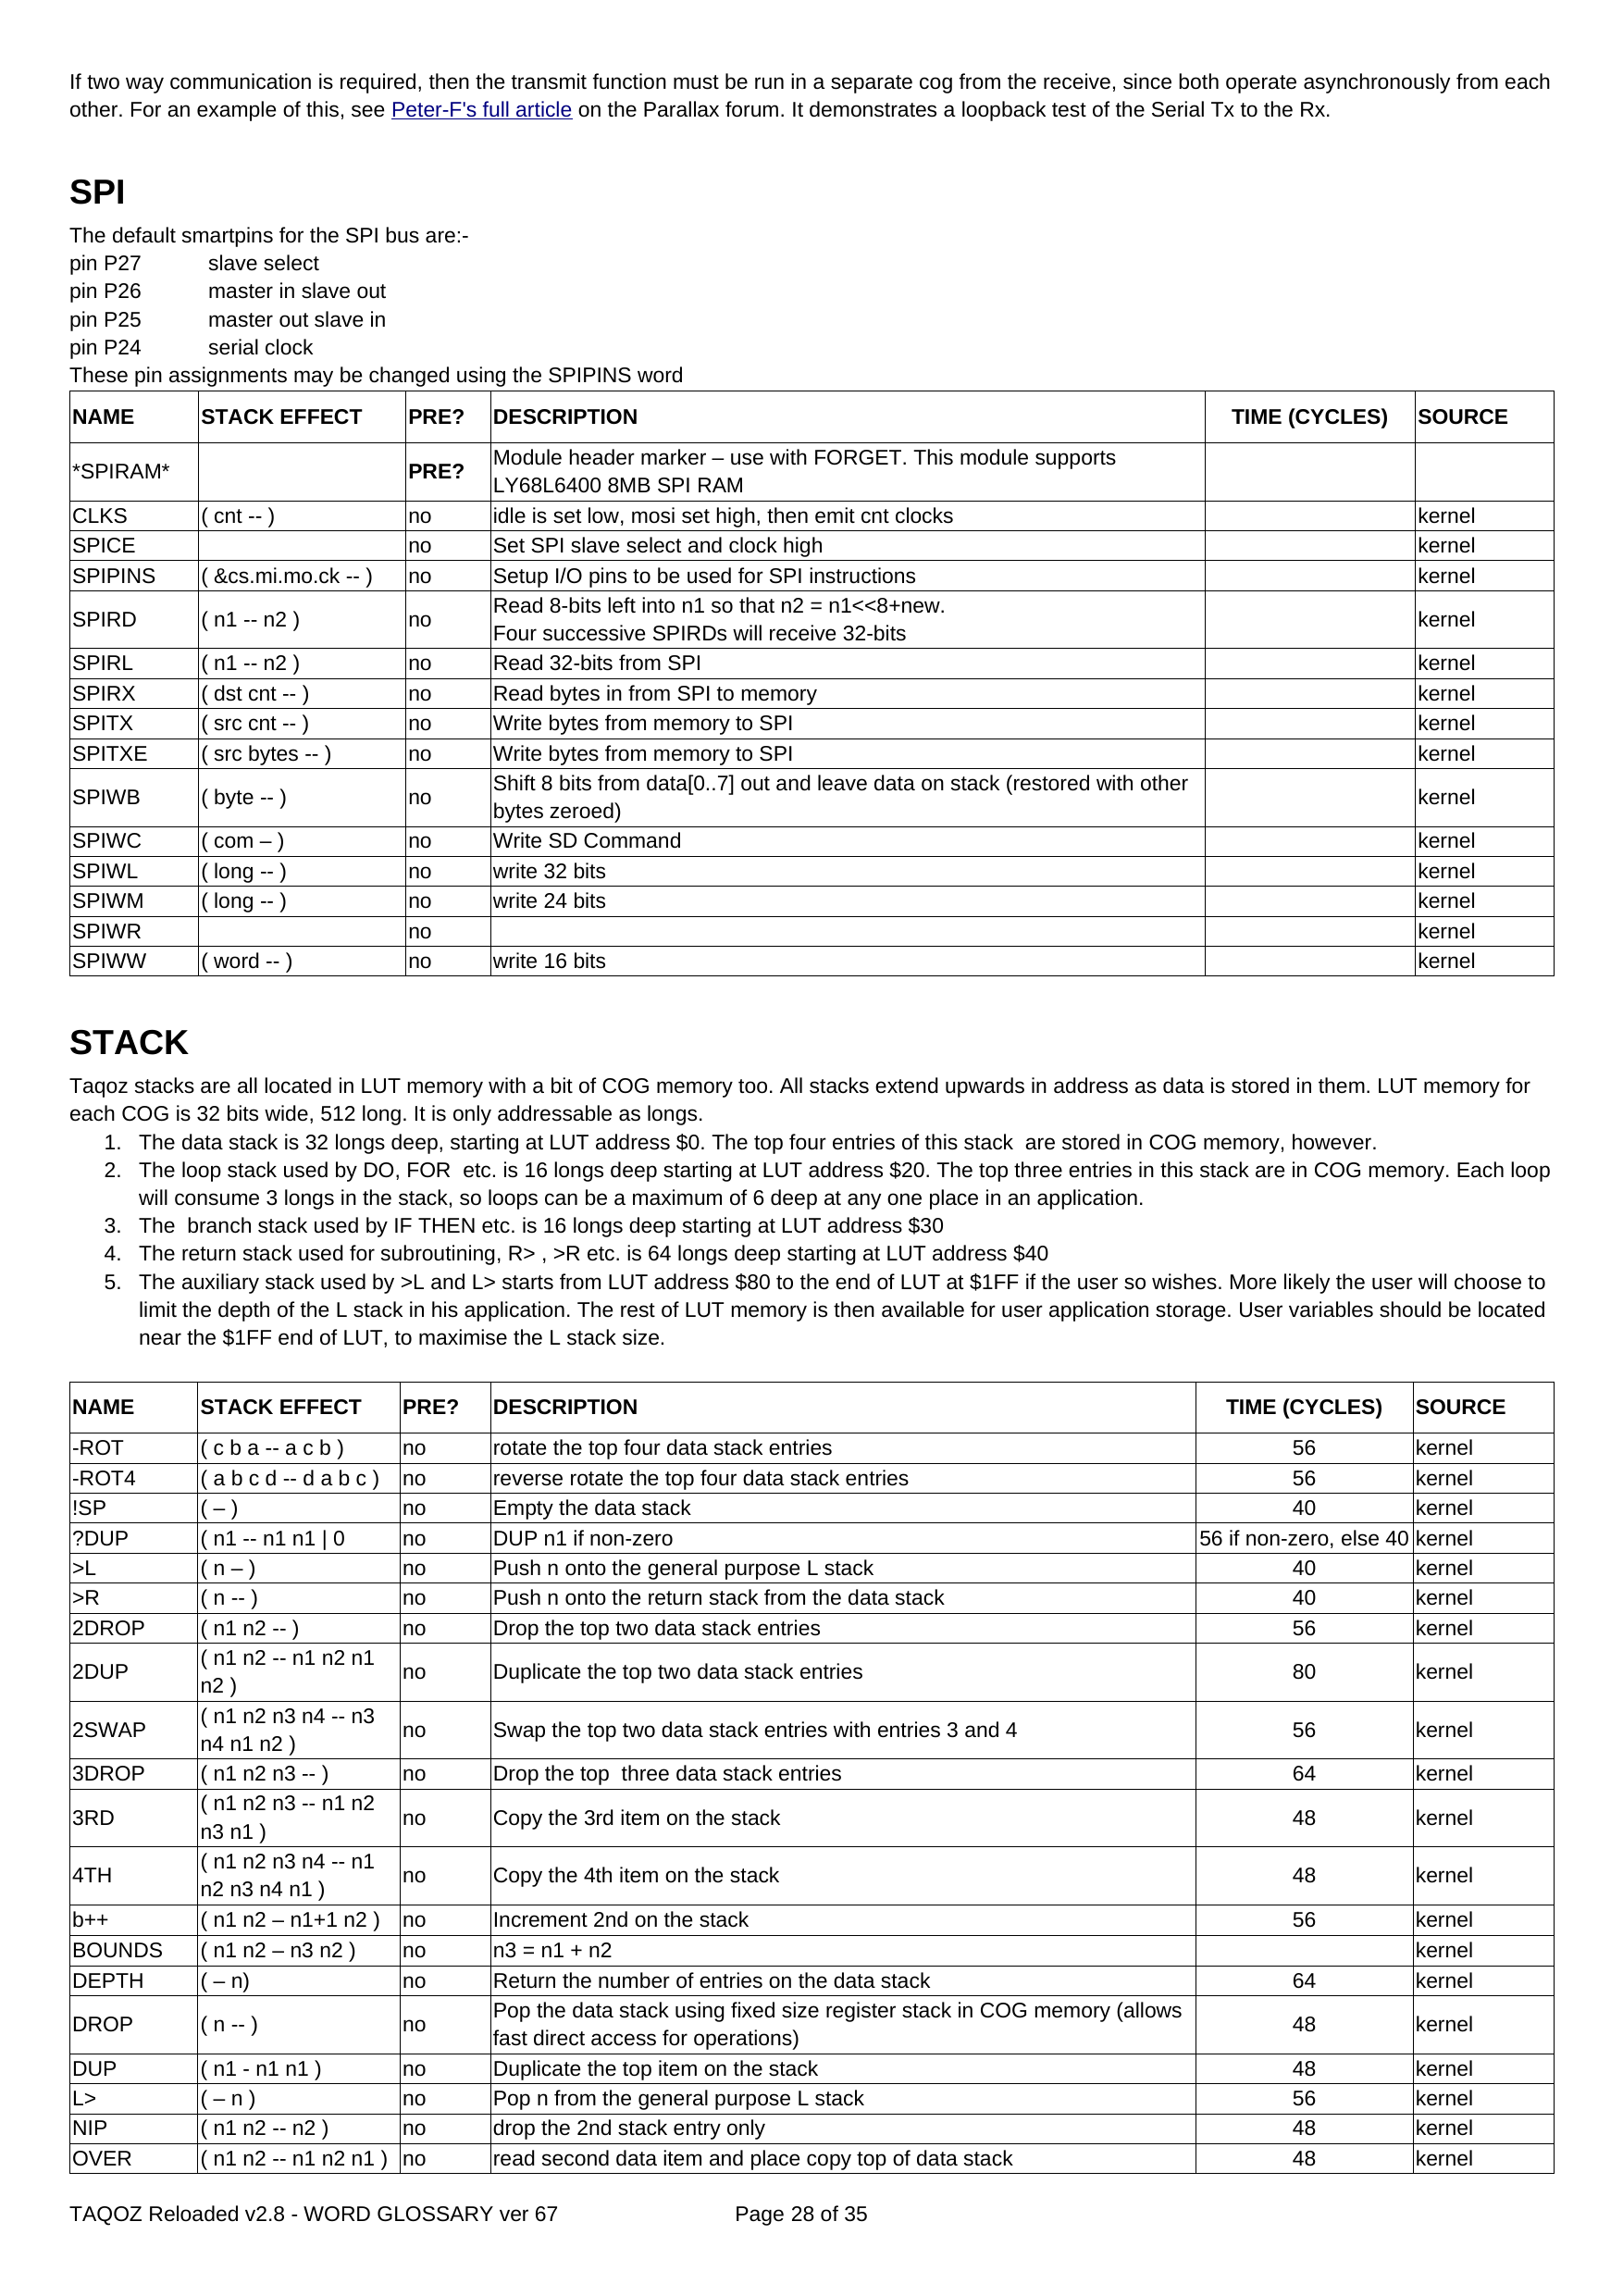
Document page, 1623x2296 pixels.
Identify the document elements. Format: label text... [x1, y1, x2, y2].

table_cell DEPTH [70, 1967, 197, 1995]
table_header SOURCE [1416, 391, 1554, 442]
table_cell [1206, 502, 1415, 530]
table_cell kernel [1416, 947, 1554, 975]
table_cell kernel [1414, 1790, 1554, 1846]
table_cell kernel [1414, 1583, 1554, 1613]
table_cell no [401, 1644, 490, 1700]
table_cell 2DUP [70, 1644, 197, 1700]
table_cell write 16 bits [491, 947, 1205, 975]
text The default smartpins for the SPI bus are:- [69, 223, 1554, 247]
table_cell Write bytes from memory to SPI [491, 709, 1205, 738]
table_cell no [406, 502, 490, 530]
table_cell Push n onto the general purpose L stack [491, 1554, 1196, 1582]
table_cell 40 [1196, 1494, 1413, 1522]
table_cell [1206, 827, 1415, 856]
table_cell Shift 8 bits from data[0..7] out and leave data on stack (restored with other bytes zeroed) [491, 769, 1205, 825]
table_cell 40 [1196, 1554, 1413, 1582]
table_cell ( – n ) [198, 2084, 400, 2113]
table_cell read second data item and place copy top of data stack [491, 2144, 1196, 2173]
table_cell Duplicate the top two data stack entries [491, 1644, 1196, 1700]
table_cell kernel [1414, 1936, 1554, 1966]
table_cell idle is set low, mosi set high, then emit cnt clocks [491, 502, 1205, 530]
table_cell ( n1 -- n2 ) [199, 649, 405, 678]
subtitle SPI [69, 171, 1554, 211]
table_cell -ROT [70, 1433, 197, 1463]
table_cell kernel [1414, 1967, 1554, 1995]
table_cell no [406, 827, 490, 856]
table_cell DUP [70, 2054, 197, 2083]
table_header DESCRIPTION [491, 1383, 1196, 1433]
table_cell no [401, 1790, 490, 1846]
table_cell >L [70, 1554, 197, 1582]
table_cell kernel [1414, 1433, 1554, 1463]
table_cell ( n1 -- n2 ) [199, 591, 405, 648]
table_cell >R [70, 1583, 197, 1613]
table_cell kernel [1416, 827, 1554, 856]
table_cell Pop the data stack using fixed size register stack in COG memory (allows fast direct access for operations) [491, 1996, 1196, 2054]
subtitle STACK [69, 1022, 1554, 1062]
table_cell ( a b c d -- d a b c ) [198, 1464, 400, 1493]
table_cell SPIWM [70, 887, 198, 915]
table_cell no [401, 1759, 490, 1788]
table_cell Write bytes from memory to SPI [491, 739, 1205, 768]
table_header TIME (CYCLES) [1196, 1383, 1413, 1433]
table_cell CLKS [70, 502, 198, 530]
table_cell SPITX [70, 709, 198, 738]
table_cell Drop the top three data stack entries [491, 1759, 1196, 1788]
table_cell no [406, 917, 490, 946]
table_cell Setup I/O pins to be used for SPI instructions [491, 561, 1205, 590]
table_cell PRE? [406, 443, 490, 501]
table_cell [1416, 443, 1554, 501]
table_cell kernel [1414, 1996, 1554, 2054]
list The auxiliary stack used by >L and L> starts from LUT address $80 to the end of LUT at $1FF if the user so wishes. More likely the user will choose to limit the depth of the L stack in his application. The rest of LUT memory is then available for user application storage. User variables should be located near the $1FF end of LUT, to maximise the L stack size. [104, 1270, 1554, 1349]
table_cell kernel [1414, 2054, 1554, 2083]
table_cell 4TH [70, 1847, 197, 1904]
table_cell ( n1 n2 -- n1 n2 n1 n2 ) [198, 1644, 400, 1700]
table_cell kernel [1416, 649, 1554, 678]
table_cell kernel [1414, 1494, 1554, 1522]
text Taqoz stacks are all located in LUT memory with a bit of COG memory too. All stacks extend upwards in address as data is stored in them. LUT memory for each COG is 32 bits wide, 512 long. It is only addressable as longs. [69, 1074, 1554, 1126]
table_cell kernel [1414, 1702, 1554, 1758]
table_cell ( n1 n2 -- n2 ) [198, 2115, 400, 2143]
table_cell no [406, 769, 490, 825]
table_cell no [401, 1464, 490, 1493]
table_cell SPIWW [70, 947, 198, 975]
table_cell [1206, 739, 1415, 768]
table_cell SPIRX [70, 679, 198, 708]
table_cell SPICE [70, 531, 198, 560]
table_cell no [406, 739, 490, 768]
table_cell 48 [1196, 1790, 1413, 1846]
table_cell 40 [1196, 1583, 1413, 1613]
table_cell [1206, 443, 1415, 501]
table_cell [199, 531, 405, 560]
table_cell no [406, 947, 490, 975]
table_cell 48 [1196, 1996, 1413, 2054]
table_cell [491, 917, 1205, 946]
table_cell [199, 917, 405, 946]
table_cell 3DROP [70, 1759, 197, 1788]
table_cell Set SPI slave select and clock high [491, 531, 1205, 560]
table_cell rotate the top four data stack entries [491, 1433, 1196, 1463]
table_cell ( n1 n2 n3 -- ) [198, 1759, 400, 1788]
table_cell kernel [1416, 857, 1554, 886]
table_cell SPIPINS [70, 561, 198, 590]
text pin P24 serial clock [69, 335, 1554, 359]
table_cell kernel [1416, 917, 1554, 946]
table_cell kernel [1416, 679, 1554, 708]
table_cell 56 [1196, 1702, 1413, 1758]
table_cell reverse rotate the top four data stack entries [491, 1464, 1196, 1493]
table_cell [1206, 917, 1415, 946]
table_cell SPIWL [70, 857, 198, 886]
table_cell SPIRD [70, 591, 198, 648]
table_cell [1206, 679, 1415, 708]
table_cell [1206, 769, 1415, 825]
text pin P26 master in slave out [69, 279, 1554, 304]
table_cell 56 [1196, 1614, 1413, 1643]
table_cell 48 [1196, 2054, 1413, 2083]
table_cell no [401, 1554, 490, 1582]
table_cell no [406, 561, 490, 590]
table_cell ( byte -- ) [199, 769, 405, 825]
table_cell Copy the 3rd item on the stack [491, 1790, 1196, 1846]
table_cell [1206, 649, 1415, 678]
table_cell [199, 443, 405, 501]
table_cell ( n1 n2 – n3 n2 ) [198, 1936, 400, 1966]
table_cell kernel [1414, 2144, 1554, 2173]
table_cell ( com – ) [199, 827, 405, 856]
table_cell DUP n1 if non-zero [491, 1523, 1196, 1553]
table_cell [1206, 857, 1415, 886]
table_cell ( n1 n2 -- n1 n2 n1 ) [198, 2144, 400, 2173]
table_cell no [401, 1523, 490, 1553]
list The loop stack used by DO, FOR etc. is 16 longs deep starting at LUT address $20. The top three entries in this stack are in COG memory. Each loop will consume 3 longs in the stack, so loops can be a maximum of 6 deep at any one place in an application. [104, 1158, 1554, 1210]
table_cell kernel [1414, 1644, 1554, 1700]
table_cell L> [70, 2084, 197, 2113]
table_cell no [406, 709, 490, 738]
table_cell 64 [1196, 1759, 1413, 1788]
table_cell SPIWC [70, 827, 198, 856]
table_cell 2SWAP [70, 1702, 197, 1758]
table_cell ( n1 - n1 n1 ) [198, 2054, 400, 2083]
table_cell no [401, 1614, 490, 1643]
table_cell !SP [70, 1494, 197, 1522]
table_cell -ROT4 [70, 1464, 197, 1493]
table_header NAME [70, 391, 198, 442]
table_cell ( n1 n2 n3 n4 -- n3 n4 n1 n2 ) [198, 1702, 400, 1758]
table_cell ?DUP [70, 1523, 197, 1553]
table_cell 48 [1196, 2115, 1413, 2143]
table_cell ( long -- ) [199, 887, 405, 915]
table_cell kernel [1416, 709, 1554, 738]
table_cell ( src cnt -- ) [199, 709, 405, 738]
table_cell 56 if non-zero, else 40 [1196, 1523, 1413, 1553]
table_cell ( &cs.mi.mo.ck -- ) [199, 561, 405, 590]
table_cell no [401, 1433, 490, 1463]
table_cell Duplicate the top item on the stack [491, 2054, 1196, 2083]
table_cell [1196, 1936, 1413, 1966]
text pin P25 master out slave in [69, 307, 1554, 331]
table_cell Read 8-bits left into n1 so that n2 = n1<<8+new. Four successive SPIRDs will receive 32-bits [491, 591, 1205, 648]
table_cell n3 = n1 + n2 [491, 1936, 1196, 1966]
table_cell no [406, 531, 490, 560]
table_cell kernel [1414, 2115, 1554, 2143]
table_cell kernel [1414, 1523, 1554, 1553]
table_cell kernel [1416, 739, 1554, 768]
table_header NAME [70, 1383, 197, 1433]
list The data stack is 32 longs deep, starting at LUT address $0. The top four entries of this stack are stored in COG memory, however. [104, 1130, 1554, 1154]
table_cell no [401, 1905, 490, 1935]
table_cell no [401, 1936, 490, 1966]
table_cell no [401, 2084, 490, 2113]
table_cell ( n1 -- n1 n1 | 0 [198, 1523, 400, 1553]
table_cell SPIWB [70, 769, 198, 825]
table_cell ( n1 n2 -- ) [198, 1614, 400, 1643]
table_header PRE? [401, 1383, 490, 1433]
table_cell no [401, 2144, 490, 2173]
list The branch stack used by IF THEN etc. is 16 longs deep starting at LUT address $30 [104, 1213, 1554, 1237]
table_cell no [401, 1494, 490, 1522]
table_cell 56 [1196, 1433, 1413, 1463]
table_cell *SPIRAM* [70, 443, 198, 501]
table_cell no [401, 1583, 490, 1613]
list The return stack used for subroutining, R> , >R etc. is 64 longs deep starting at LUT address $40 [104, 1241, 1554, 1266]
table_cell b++ [70, 1905, 197, 1935]
table_cell kernel [1416, 502, 1554, 530]
text These pin assignments may be changed using the SPIPINS word [69, 363, 1554, 387]
table_cell 3RD [70, 1790, 197, 1846]
table_cell ( n -- ) [198, 1996, 400, 2054]
table_cell no [406, 679, 490, 708]
table_cell 2DROP [70, 1614, 197, 1643]
table_cell no [401, 2115, 490, 2143]
table_cell ( n1 n2 n3 n4 -- n1 n2 n3 n4 n1 ) [198, 1847, 400, 1904]
table_cell kernel [1416, 887, 1554, 915]
table_cell ( n – ) [198, 1554, 400, 1582]
table_header TIME (CYCLES) [1206, 391, 1415, 442]
table_cell drop the 2nd stack entry only [491, 2115, 1196, 2143]
table_cell ( dst cnt -- ) [199, 679, 405, 708]
table_cell SPITXE [70, 739, 198, 768]
table_cell kernel [1414, 1614, 1554, 1643]
table_cell 56 [1196, 2084, 1413, 2113]
table_cell no [401, 1996, 490, 2054]
table_cell kernel [1416, 769, 1554, 825]
table_cell Increment 2nd on the stack [491, 1905, 1196, 1935]
table_cell [1206, 709, 1415, 738]
table_cell kernel [1416, 531, 1554, 560]
table_cell ( c b a -- a c b ) [198, 1433, 400, 1463]
table_cell no [401, 1847, 490, 1904]
text pin P27 slave select [69, 251, 1554, 276]
table_cell DROP [70, 1996, 197, 2054]
table_cell Empty the data stack [491, 1494, 1196, 1522]
table_header STACK EFFECT [199, 391, 405, 442]
table_cell kernel [1416, 591, 1554, 648]
table_cell ( word -- ) [199, 947, 405, 975]
table_cell OVER [70, 2144, 197, 2173]
table_cell kernel [1414, 1759, 1554, 1788]
table_cell [1206, 531, 1415, 560]
table_cell ( n1 n2 n3 -- n1 n2 n3 n1 ) [198, 1790, 400, 1846]
table_cell kernel [1414, 1464, 1554, 1493]
table_cell Write SD Command [491, 827, 1205, 856]
table_cell no [401, 1967, 490, 1995]
table_cell Push n onto the return stack from the data stack [491, 1583, 1196, 1613]
table_cell 64 [1196, 1967, 1413, 1995]
table_cell write 32 bits [491, 857, 1205, 886]
table_cell no [406, 649, 490, 678]
table_cell ( cnt -- ) [199, 502, 405, 530]
table_cell ( – n) [198, 1967, 400, 1995]
table_cell 56 [1196, 1464, 1413, 1493]
table_cell write 24 bits [491, 887, 1205, 915]
table_cell no [401, 2054, 490, 2083]
table_cell [1206, 561, 1415, 590]
table_cell SPIWR [70, 917, 198, 946]
table_cell 56 [1196, 1905, 1413, 1935]
table_cell [1206, 887, 1415, 915]
table_cell Copy the 4th item on the stack [491, 1847, 1196, 1904]
table_cell kernel [1414, 1847, 1554, 1904]
table_cell kernel [1414, 1554, 1554, 1582]
table_header PRE? [406, 391, 490, 442]
table_cell NIP [70, 2115, 197, 2143]
table_cell SPIRL [70, 649, 198, 678]
table_cell ( long -- ) [199, 857, 405, 886]
table_cell Swap the top two data stack entries with entries 3 and 4 [491, 1702, 1196, 1758]
table_cell no [406, 887, 490, 915]
table_cell Return the number of entries on the data stack [491, 1967, 1196, 1995]
table_cell Module header marker – use with FORGET. This module supports LY68L6400 8MB SPI RAM [491, 443, 1205, 501]
table_cell no [401, 1702, 490, 1758]
table_cell ( n -- ) [198, 1583, 400, 1613]
table_cell ( src bytes -- ) [199, 739, 405, 768]
table_cell no [406, 591, 490, 648]
table_cell 48 [1196, 1847, 1413, 1904]
table_cell BOUNDS [70, 1936, 197, 1966]
text If two way communication is required, then the transmit function must be run in a separate cog from the receive, since both operate asynchronously from each other. For an example of this, see Peter-F's full article on the Parallax forum. It demonstrates a loopback test of the Serial Tx to the Rx. [69, 69, 1554, 122]
table_header DESCRIPTION [491, 391, 1205, 442]
table_cell kernel [1414, 2084, 1554, 2113]
table_cell kernel [1414, 1905, 1554, 1935]
table_cell 48 [1196, 2144, 1413, 2173]
table_cell kernel [1416, 561, 1554, 590]
table_cell Pop n from the general purpose L stack [491, 2084, 1196, 2113]
table_cell Read bytes in from SPI to memory [491, 679, 1205, 708]
table_cell Drop the top two data stack entries [491, 1614, 1196, 1643]
table_cell [1206, 591, 1415, 648]
table_cell 80 [1196, 1644, 1413, 1700]
table_header STACK EFFECT [198, 1383, 400, 1433]
table_cell ( – ) [198, 1494, 400, 1522]
table_cell no [406, 857, 490, 886]
table_header SOURCE [1414, 1383, 1554, 1433]
table_cell [1206, 947, 1415, 975]
table_cell Read 32-bits from SPI [491, 649, 1205, 678]
table_cell ( n1 n2 – n1+1 n2 ) [198, 1905, 400, 1935]
